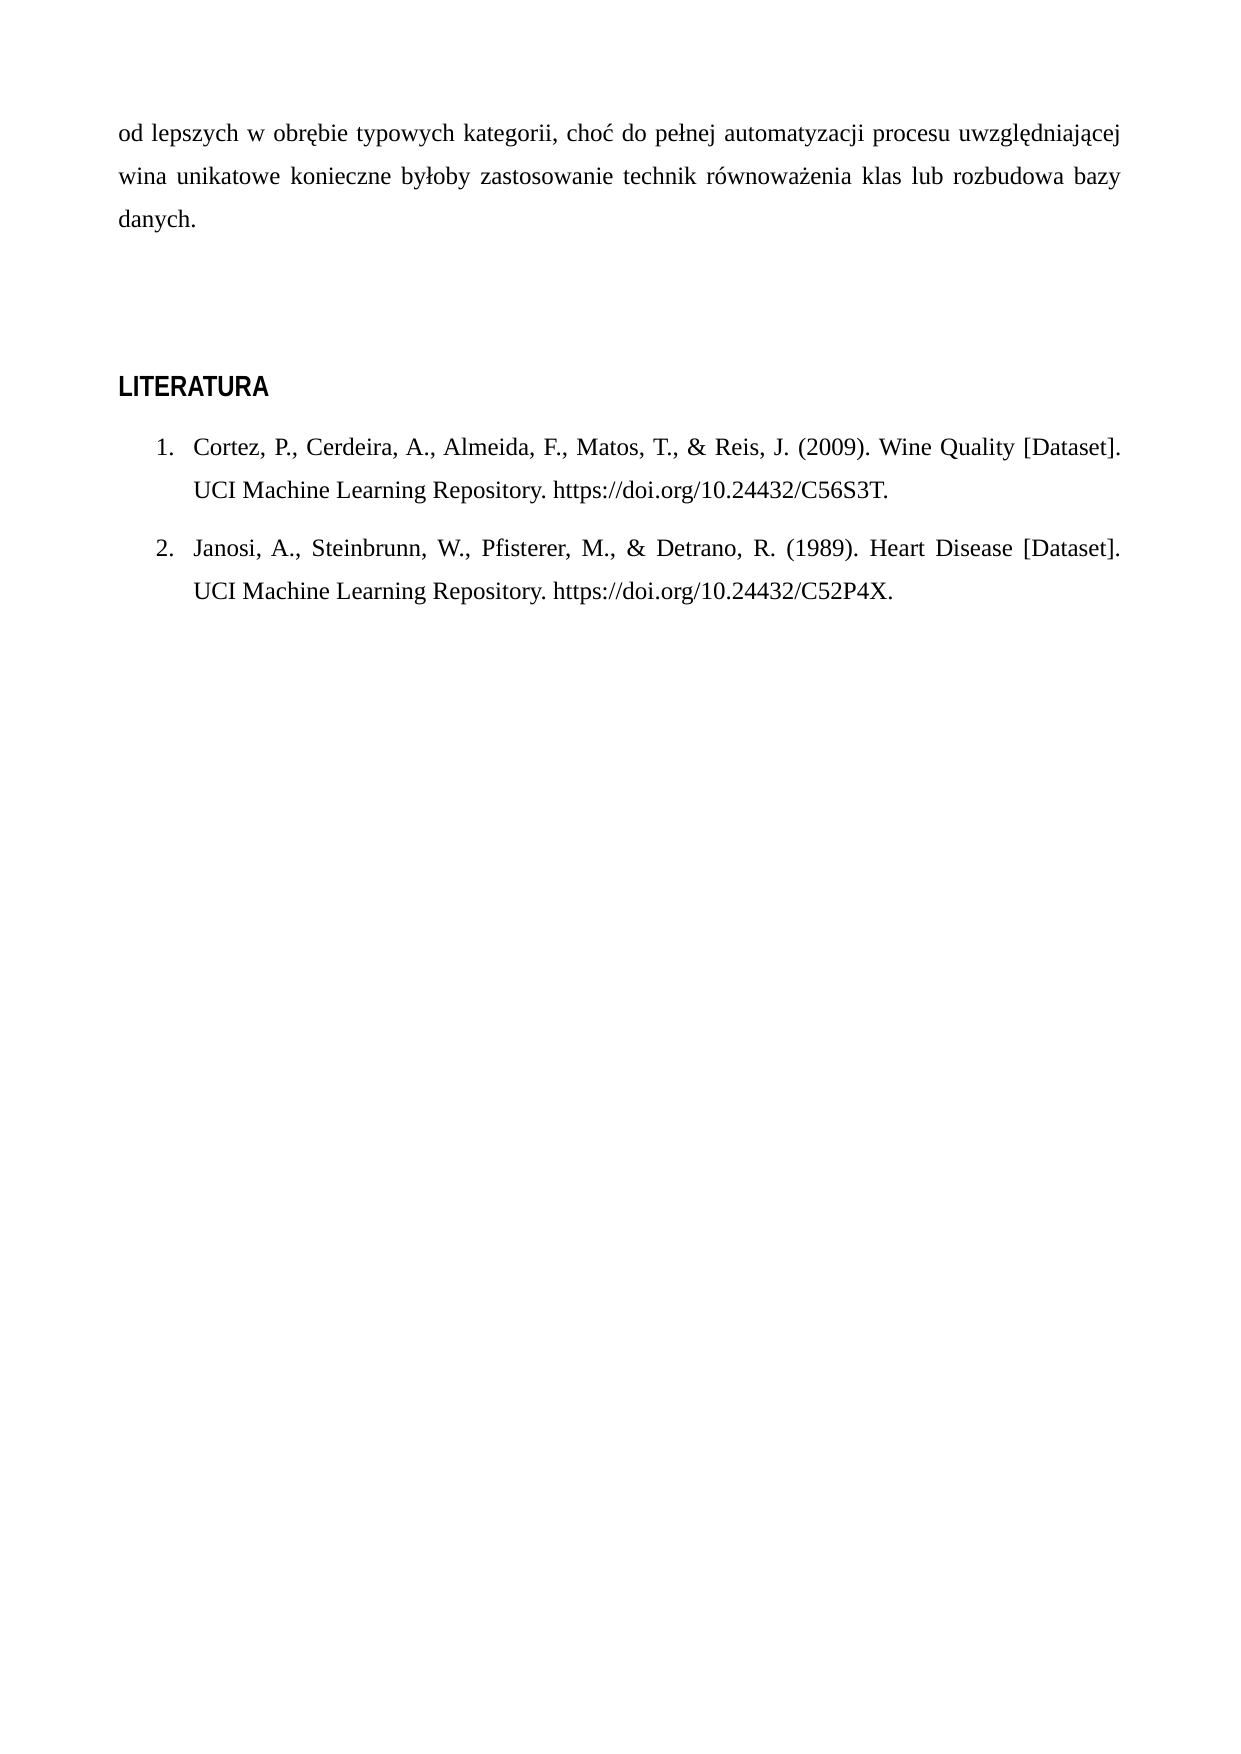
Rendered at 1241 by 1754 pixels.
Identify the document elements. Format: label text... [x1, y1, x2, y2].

text od lepszych w obrębie typowych kategorii, choć do pełnej automatyzacji procesu uwzględniającej wina unikatowe konieczne byłoby zastosowanie technik równoważenia klas lub rozbudowa bazy danych. [118, 118, 1122, 233]
list Janosi, A., Steinbrunn, W., Pfisterer, M., & Detrano, R. (1989). Heart Disease [Dataset]. UCI Machine Learning Repository. https://doi.org/10.24432/C52P4X. [156, 533, 1122, 604]
list Cortez, P., Cerdeira, A., Almeida, F., Matos, T., & Reis, J. (2009). Wine Quality [Dataset]. UCI Machine Learning Repository. https://doi.org/10.24432/C56S3T. [156, 432, 1122, 504]
subtitle LITERATURA [118, 369, 1122, 403]
